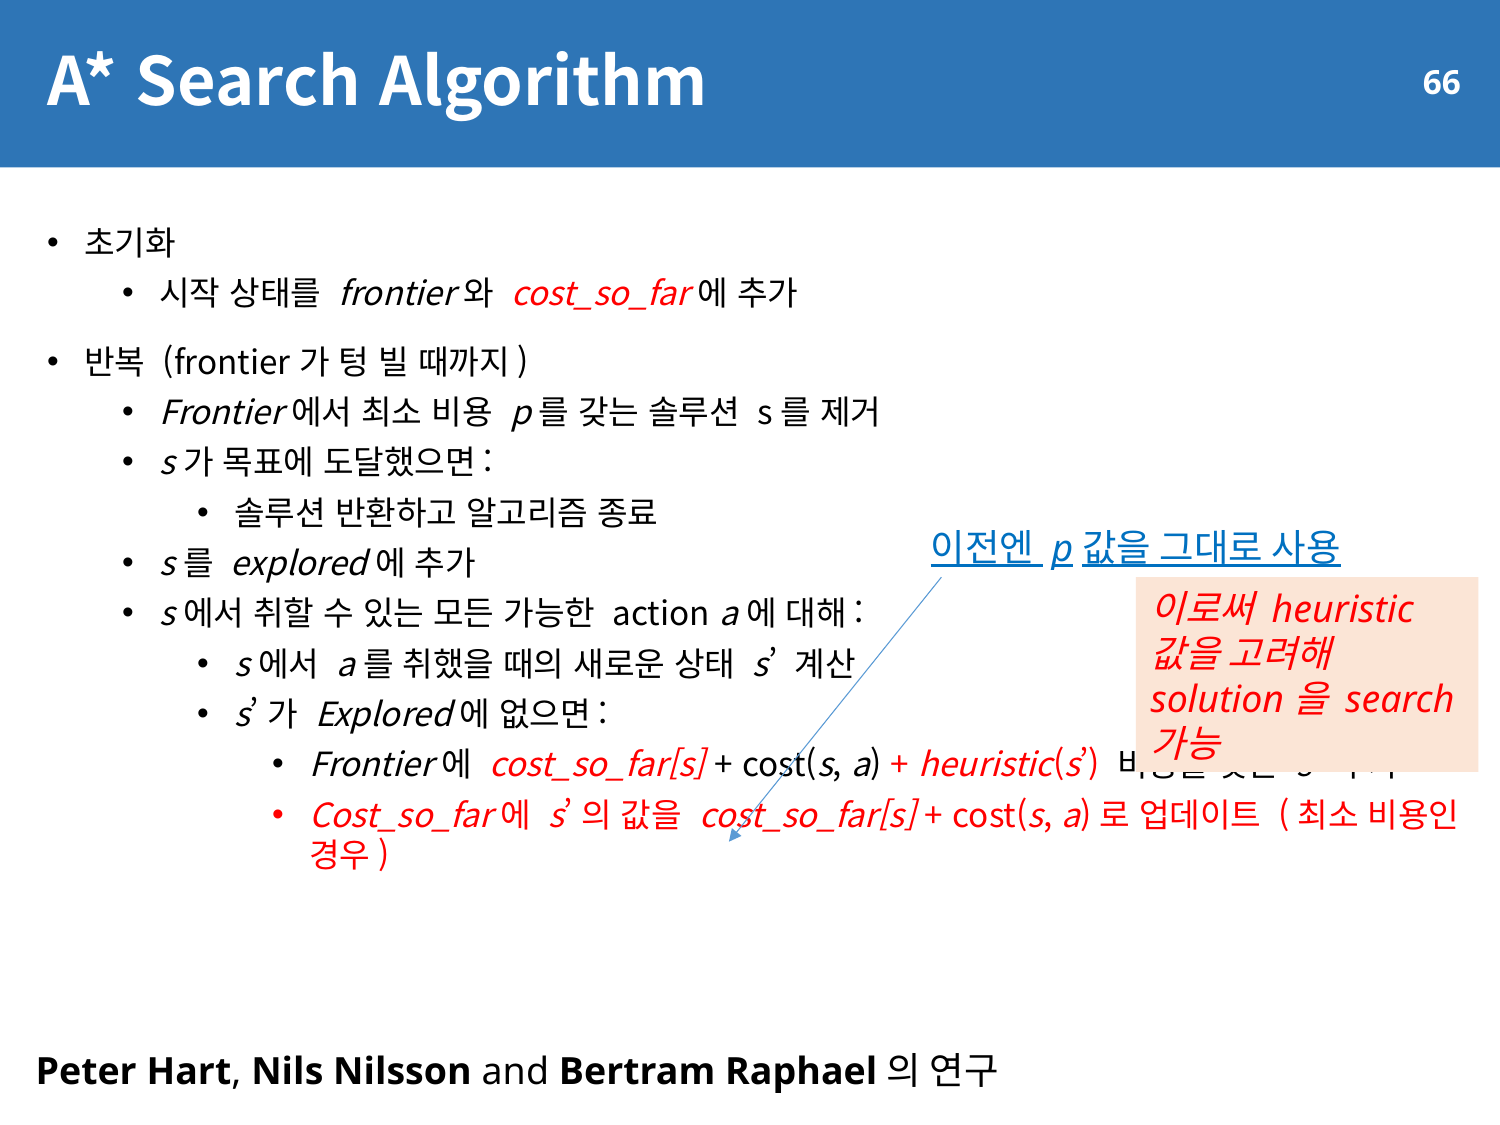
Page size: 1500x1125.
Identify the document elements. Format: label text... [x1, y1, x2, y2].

slide_number [1273, 53, 1476, 114]
text_box 이전엔 p값을 그대로 사용 [915, 516, 1356, 577]
text_box 이로써 heuristic 값을 고려해 solution을 search 가능 [1135, 577, 1479, 772]
list 초기화 시작 상태를 frontier와 cost_so_far에 추가 반복 (frontier가 텅 빌 때까지) Frontier에서 최소 비용 p를 갖는 솔루션 s를 제거 s가 목표에 도달했으면: 솔루션 반환하고 알고리즘 종료 s를 explored에 추가 s에서 취할 수 있는 모든 가능한 action a에 대해: s에서 a를 취했을 때의 새로운 상태 s’ 계산 s’가 Explored에 없으면: Frontier에 cost_so_far[s] + cost(s, a) + heuristic(s’) 비용을 갖는 s’ 추가 Cost_so_far에 s’의 값을 cost_so_far[s] + cost(s, a)로 업데이트 (최소 비용인 경우) [32, 206, 1476, 1100]
text_box Peter Hart, Nils Nilsson and Bertram Raphael의 연구 [20, 1039, 1014, 1100]
title A* Search Algorithm [32, 20, 1476, 148]
